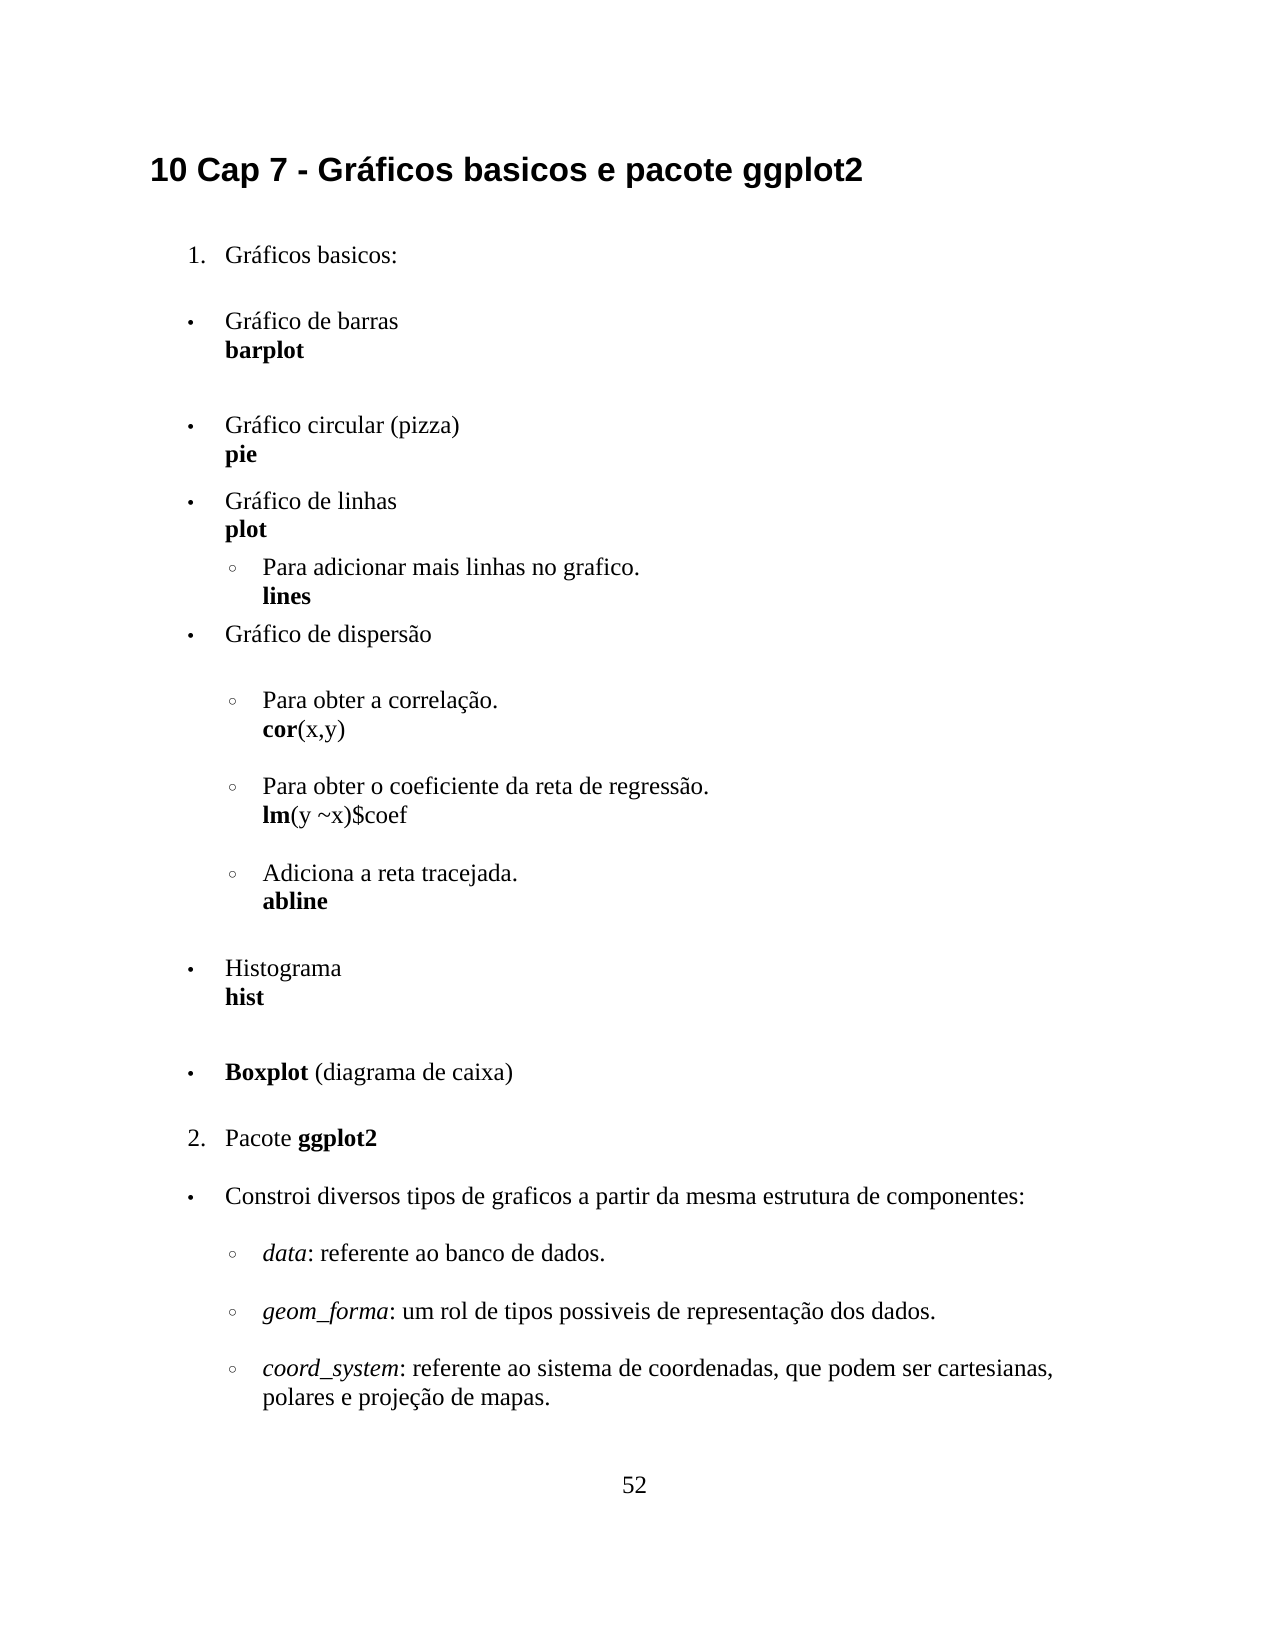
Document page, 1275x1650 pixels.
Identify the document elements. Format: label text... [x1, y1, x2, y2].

list Gráfico de dispersão [187, 619, 1125, 676]
list Gráficos basicos: [187, 240, 1125, 297]
subtitle 10 Cap 7 - Gráficos basicos e pacote ggplot2 [150, 150, 1125, 227]
list Histograma hist [187, 953, 1125, 1039]
list Para obter o coeficiente da reta de regressão. lm(y ~x)$coef [225, 771, 1125, 858]
list coord_system: referente ao sistema de coordenadas, que podem ser cartesianas, polares e projeção de mapas. [225, 1353, 1125, 1440]
list data: referente ao banco de dados. [225, 1238, 1125, 1296]
list Para obter a correlação. cor(x,y) [225, 685, 1125, 771]
list geom_forma: um rol de tipos possiveis de representação dos dados. [225, 1296, 1125, 1353]
list Para adicionar mais linhas no grafico. lines [225, 552, 1125, 610]
list Gráfico circular (pizza) pie [187, 410, 1125, 468]
list Gráfico de barras barplot [187, 306, 1125, 392]
list Pacote ggplot2 [187, 1123, 1125, 1181]
list Constroi diversos tipos de graficos a partir da mesma estrutura de componentes: [187, 1181, 1125, 1238]
list Gráfico de linhas plot [187, 486, 1125, 543]
list Boxplot (diagrama de caixa) [187, 1057, 1125, 1114]
list Adiciona a reta tracejada. abline [225, 858, 1125, 944]
